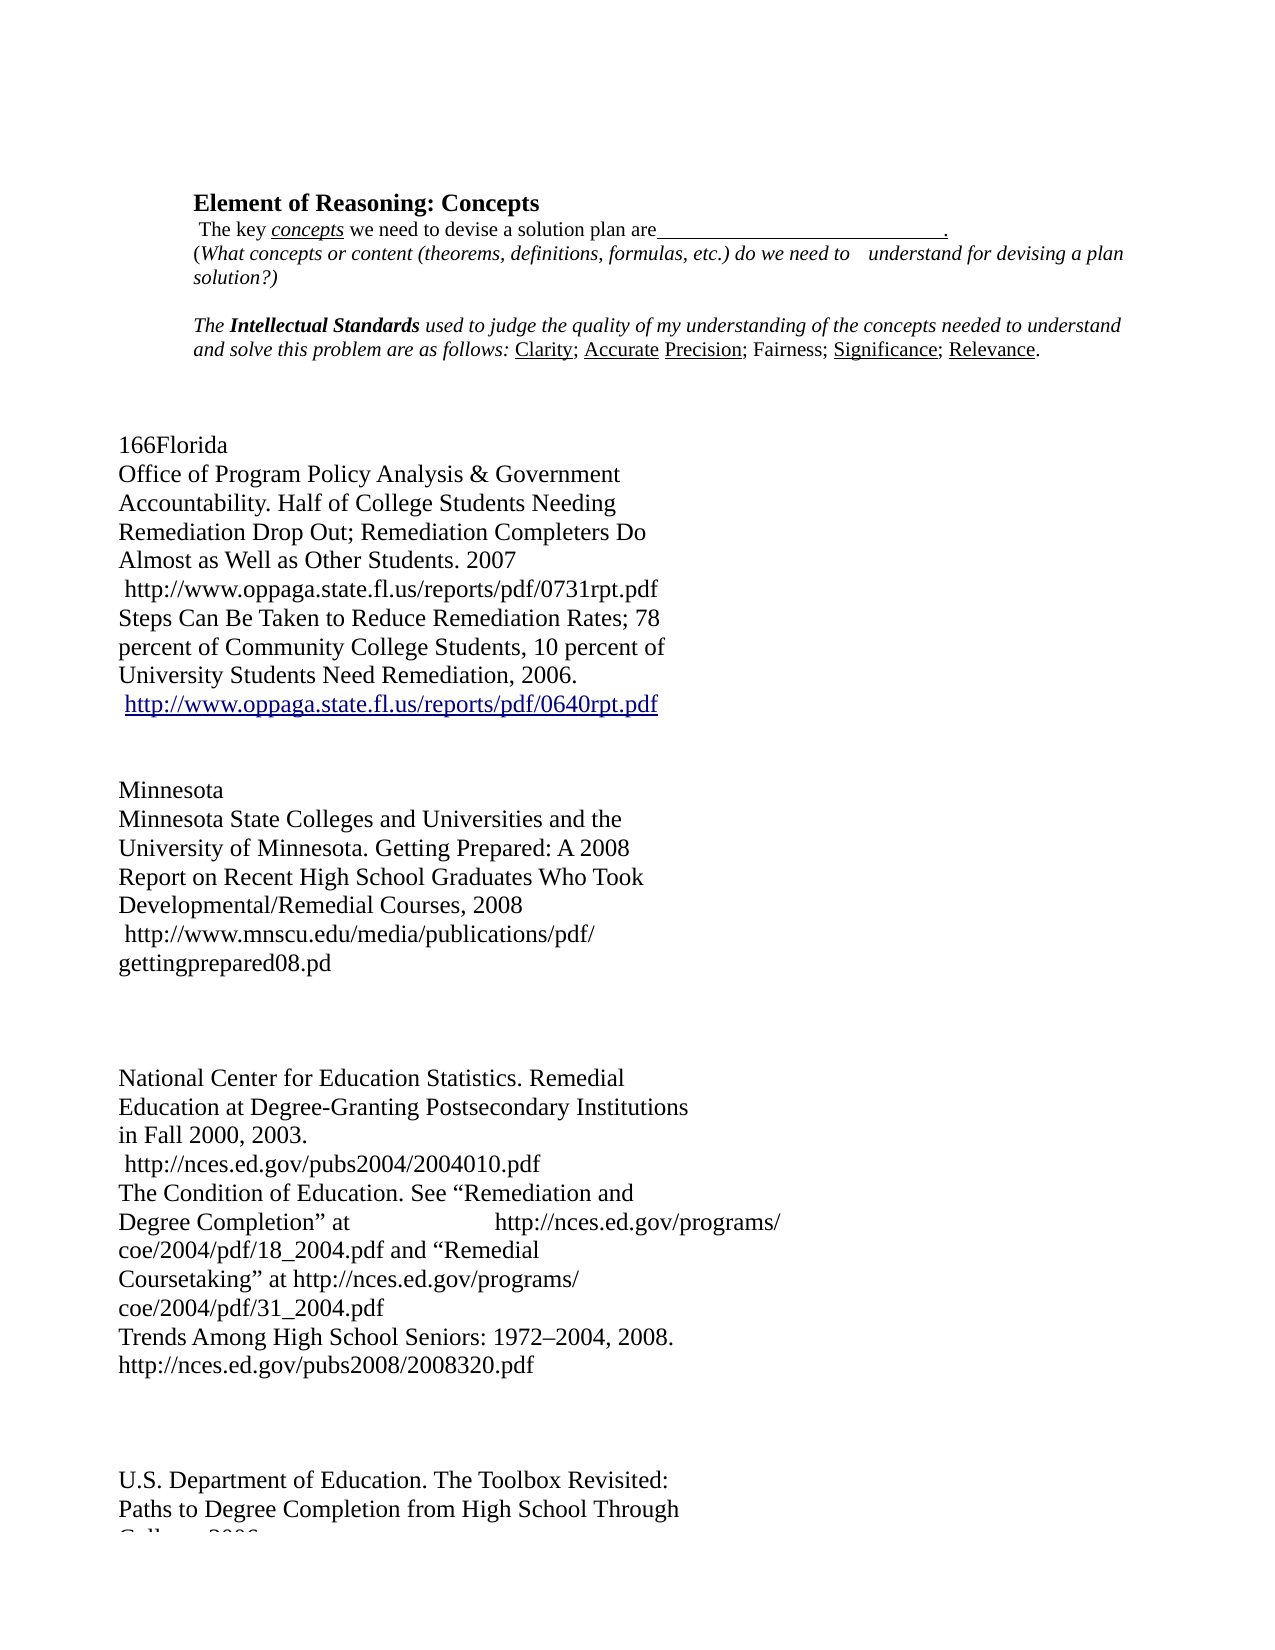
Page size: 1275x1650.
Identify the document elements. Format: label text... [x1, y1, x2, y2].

text Element of Reasoning: Concepts [118, 188, 1157, 217]
text The key concepts we need to devise a solution plan are . [118, 217, 1157, 241]
text (What concepts or content (theorems, definitions, formulas, etc.) do we need to understand for devising a plan solution?) [118, 241, 1157, 289]
text The Intellectual Standards used to judge the quality of my understanding of the concepts needed to understand and solve this problem are as follows: Clarity; Accurate Precision; Fairness; Significance; Relevance. [118, 313, 1157, 361]
